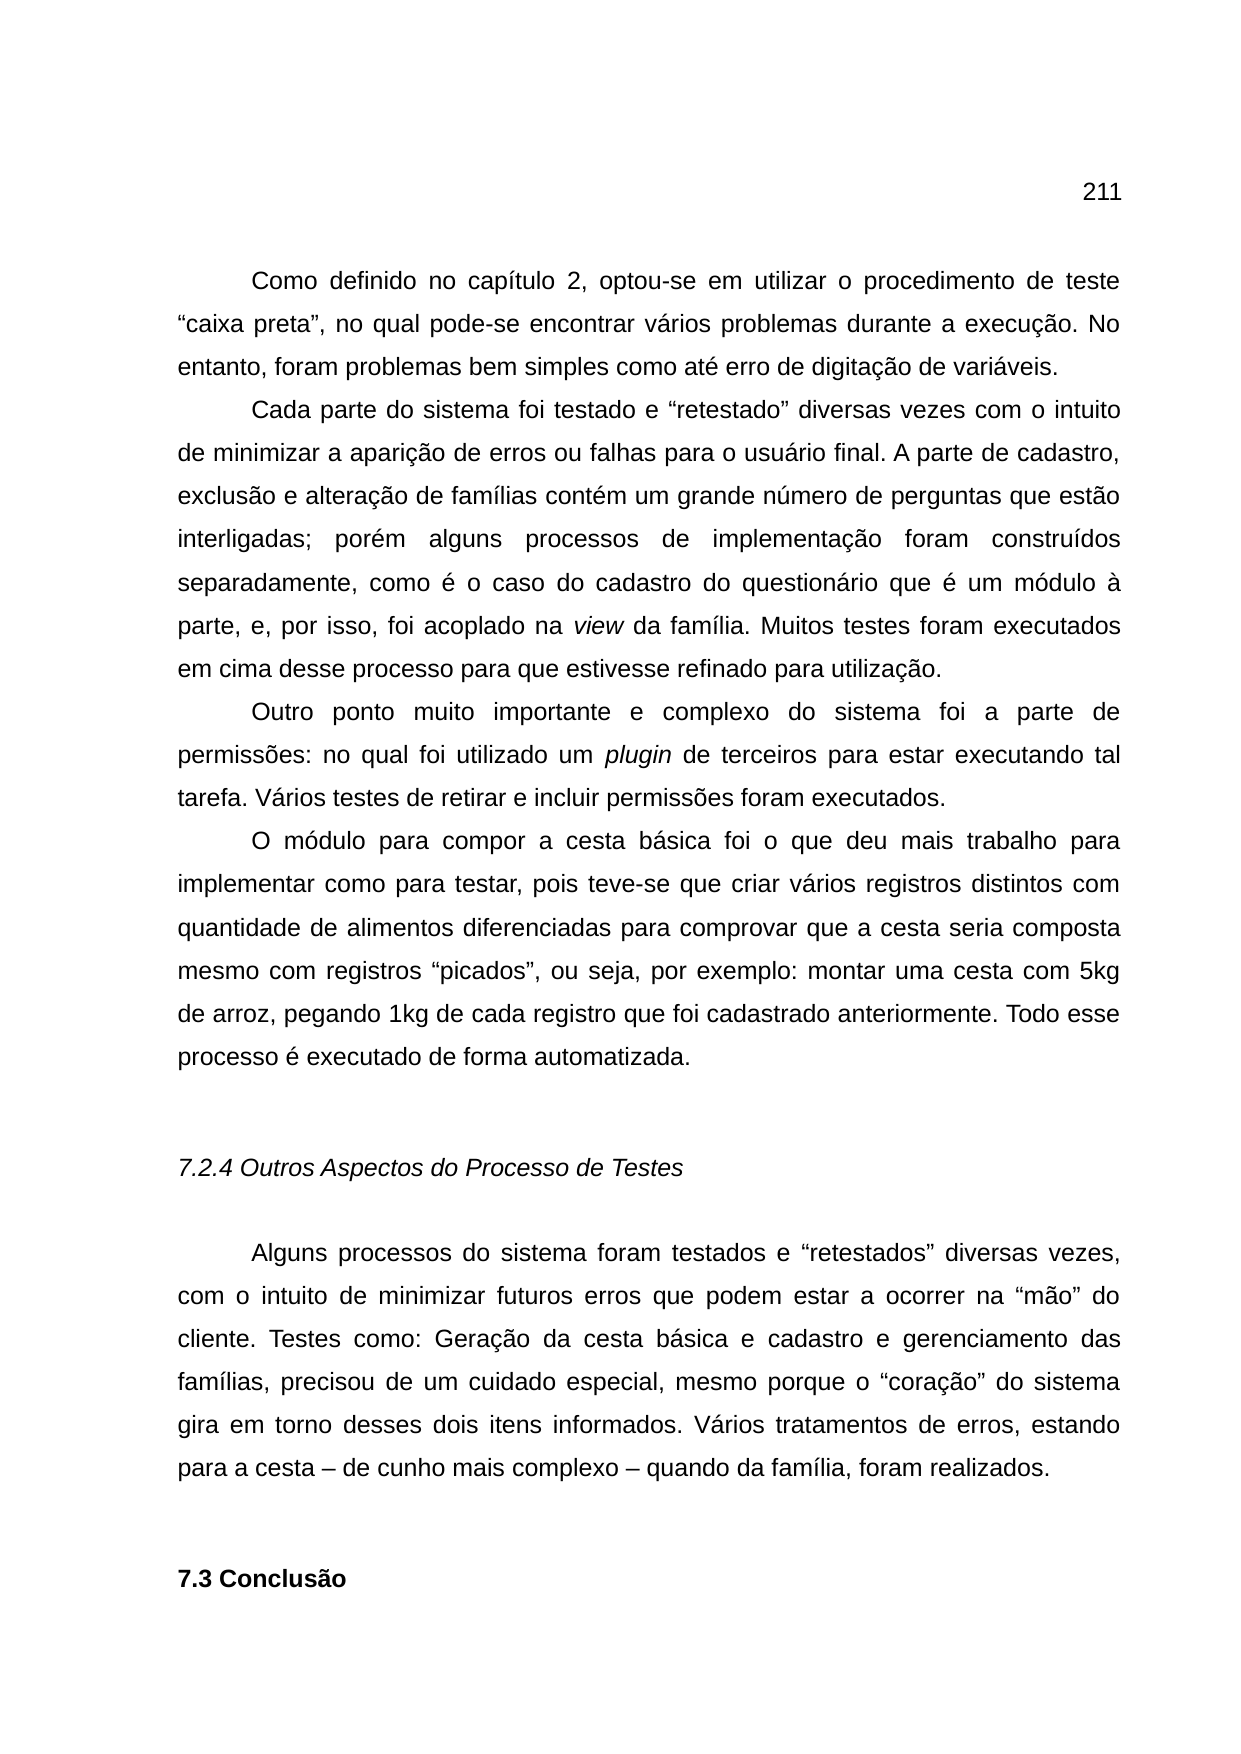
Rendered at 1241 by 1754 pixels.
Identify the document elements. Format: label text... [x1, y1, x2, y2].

text Outro ponto muito importante e complexo do sistema foi a parte de permissões: no qual foi utilizado um plugin de terceiros para estar executando tal tarefa. Vários testes de retirar e incluir permissões foram executados. [177, 697, 1122, 812]
text Cada parte do sistema foi testado e “retestado” diversas vezes com o intuito de minimizar a aparição de erros ou falhas para o usuário final. A parte de cadastro, exclusão e alteração de famílias contém um grande número de perguntas que estão interligadas; porém alguns processos de implementação foram construídos separadamente, como é o caso do cadastro do questionário que é um módulo à parte, e, por isso, foi acoplado na view da família. Muitos testes foram executados em cima desse processo para que estivesse refinado para utilização. [177, 395, 1122, 683]
text O módulo para compor a cesta básica foi o que deu mais trabalho para implementar como para testar, pois teve-se que criar vários registros distintos com quantidade de alimentos diferenciadas para comprovar que a cesta seria composta mesmo com registros “picados”, ou seja, por exemplo: montar uma cesta com 5kg de arroz, pegando 1kg de cada registro que foi cadastrado anteriormente. Todo esse processo é executado de forma automatizada. [177, 826, 1122, 1071]
subtitle 7.3 Conclusão [177, 1564, 1122, 1593]
text Alguns processos do sistema foram testados e “retestados” diversas vezes, com o intuito de minimizar futuros erros que podem estar a ocorrer na “mão” do cliente. Testes como: Geração da cesta básica e cadastro e gerenciamento das famílias, precisou de um cuidado especial, mesmo porque o “coração” do sistema gira em torno desses dois itens informados. Vários tratamentos de erros, estando para a cesta – de cunho mais complexo – quando da família, foram realizados. [177, 1238, 1122, 1482]
subtitle 7.2.4 Outros Aspectos do Processo de Testes [177, 1153, 1122, 1182]
text Como definido no capítulo 2, optou-se em utilizar o procedimento de teste “caixa preta”, no qual pode-se encontrar vários problemas durante a execução. No entanto, foram problemas bem simples como até erro de digitação de variáveis. [177, 266, 1122, 381]
